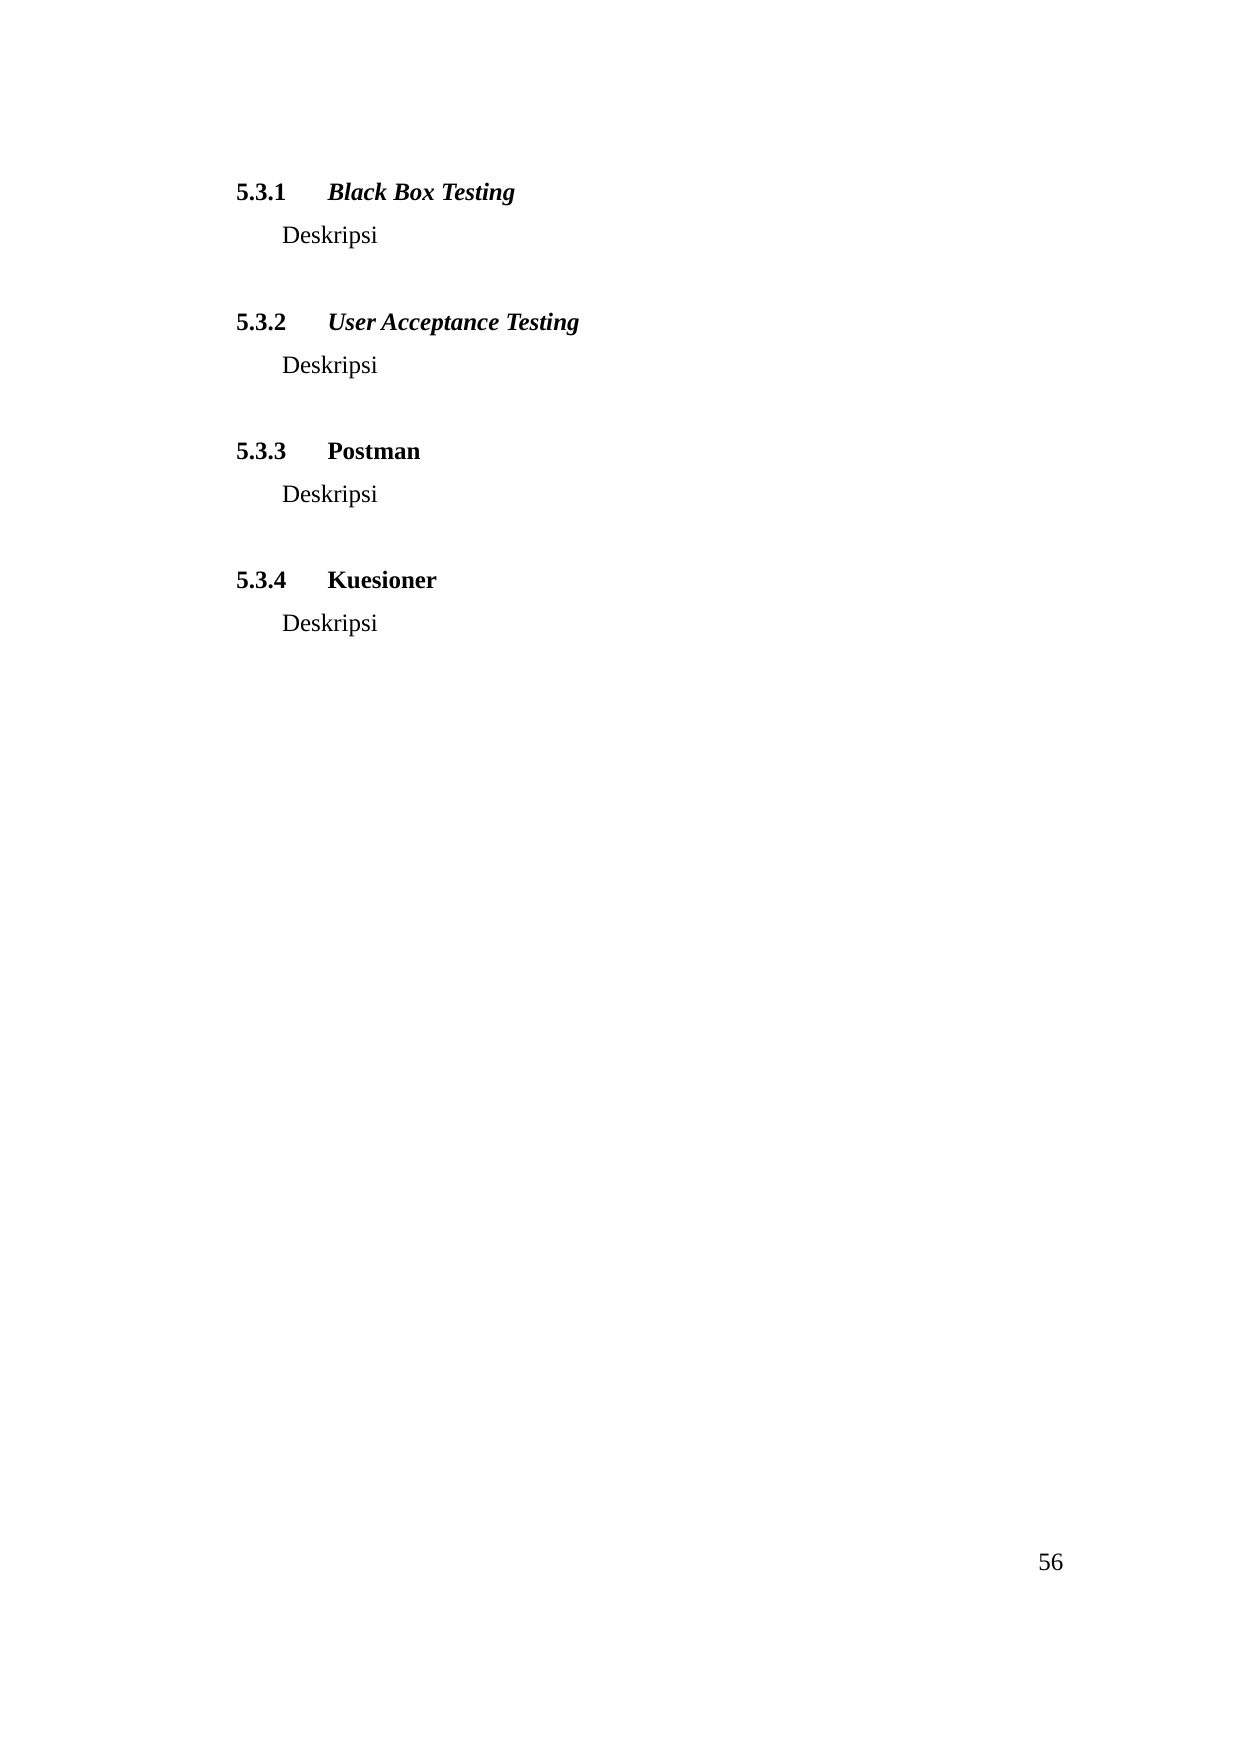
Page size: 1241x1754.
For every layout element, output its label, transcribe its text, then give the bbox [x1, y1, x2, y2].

text Deskripsi [236, 608, 1063, 637]
subtitle 5.3.3 Postman [236, 436, 1063, 465]
text Deskripsi [236, 350, 1063, 378]
subtitle 5.3.2 User Acceptance Testing [236, 307, 1063, 335]
text Deskripsi [236, 220, 1063, 249]
text Deskripsi [236, 479, 1063, 508]
subtitle 5.3.1 Black Box Testing [236, 177, 1063, 206]
subtitle 5.3.4 Kuesioner [236, 565, 1063, 594]
